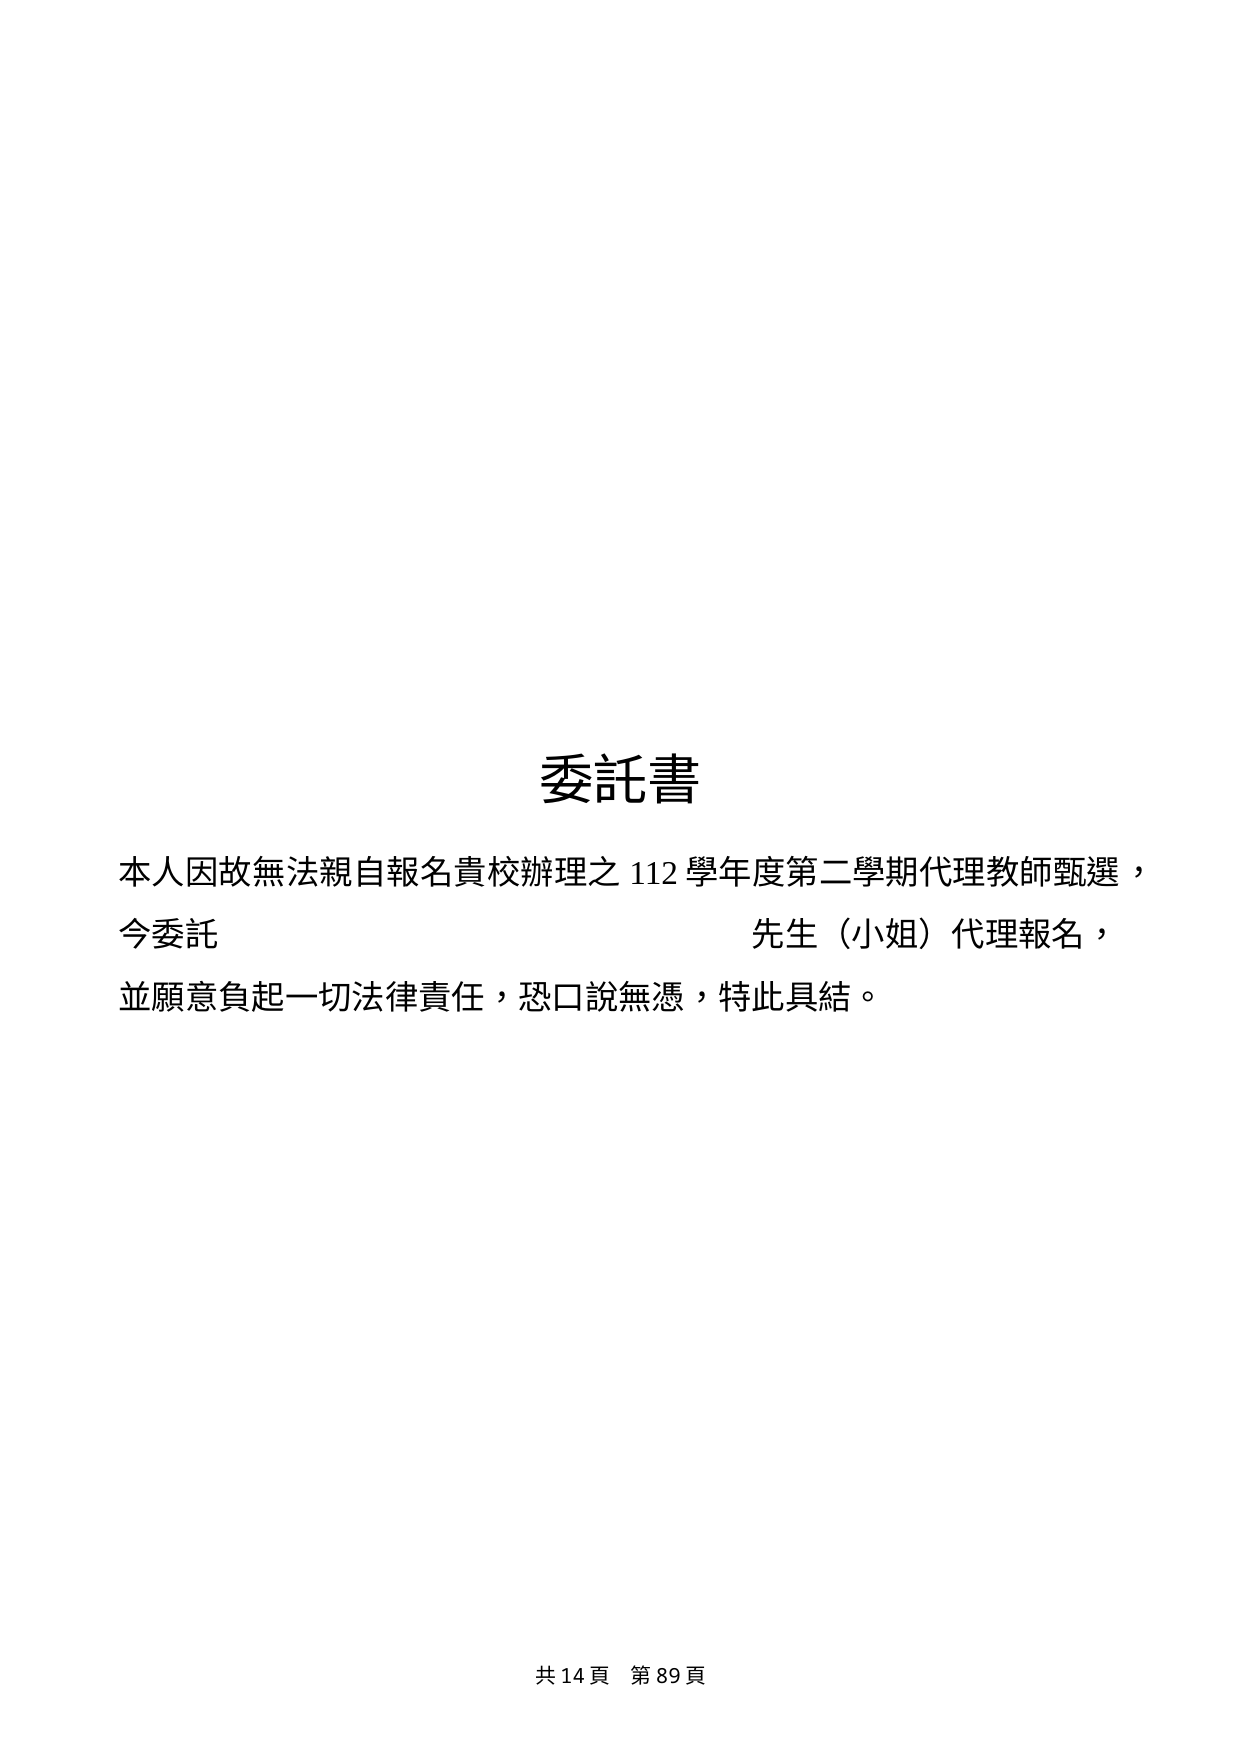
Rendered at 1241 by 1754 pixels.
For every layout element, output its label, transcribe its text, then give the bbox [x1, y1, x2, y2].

text 本人因故無法親自報名貴校辦理之112學年度第二學期代理教師甄選，今委託 先生（小姐）代理報名，並願意負起一切法律責任，恐口說無憑，特此具結。 [118, 828, 1122, 1016]
text 委託書 [118, 703, 1122, 828]
